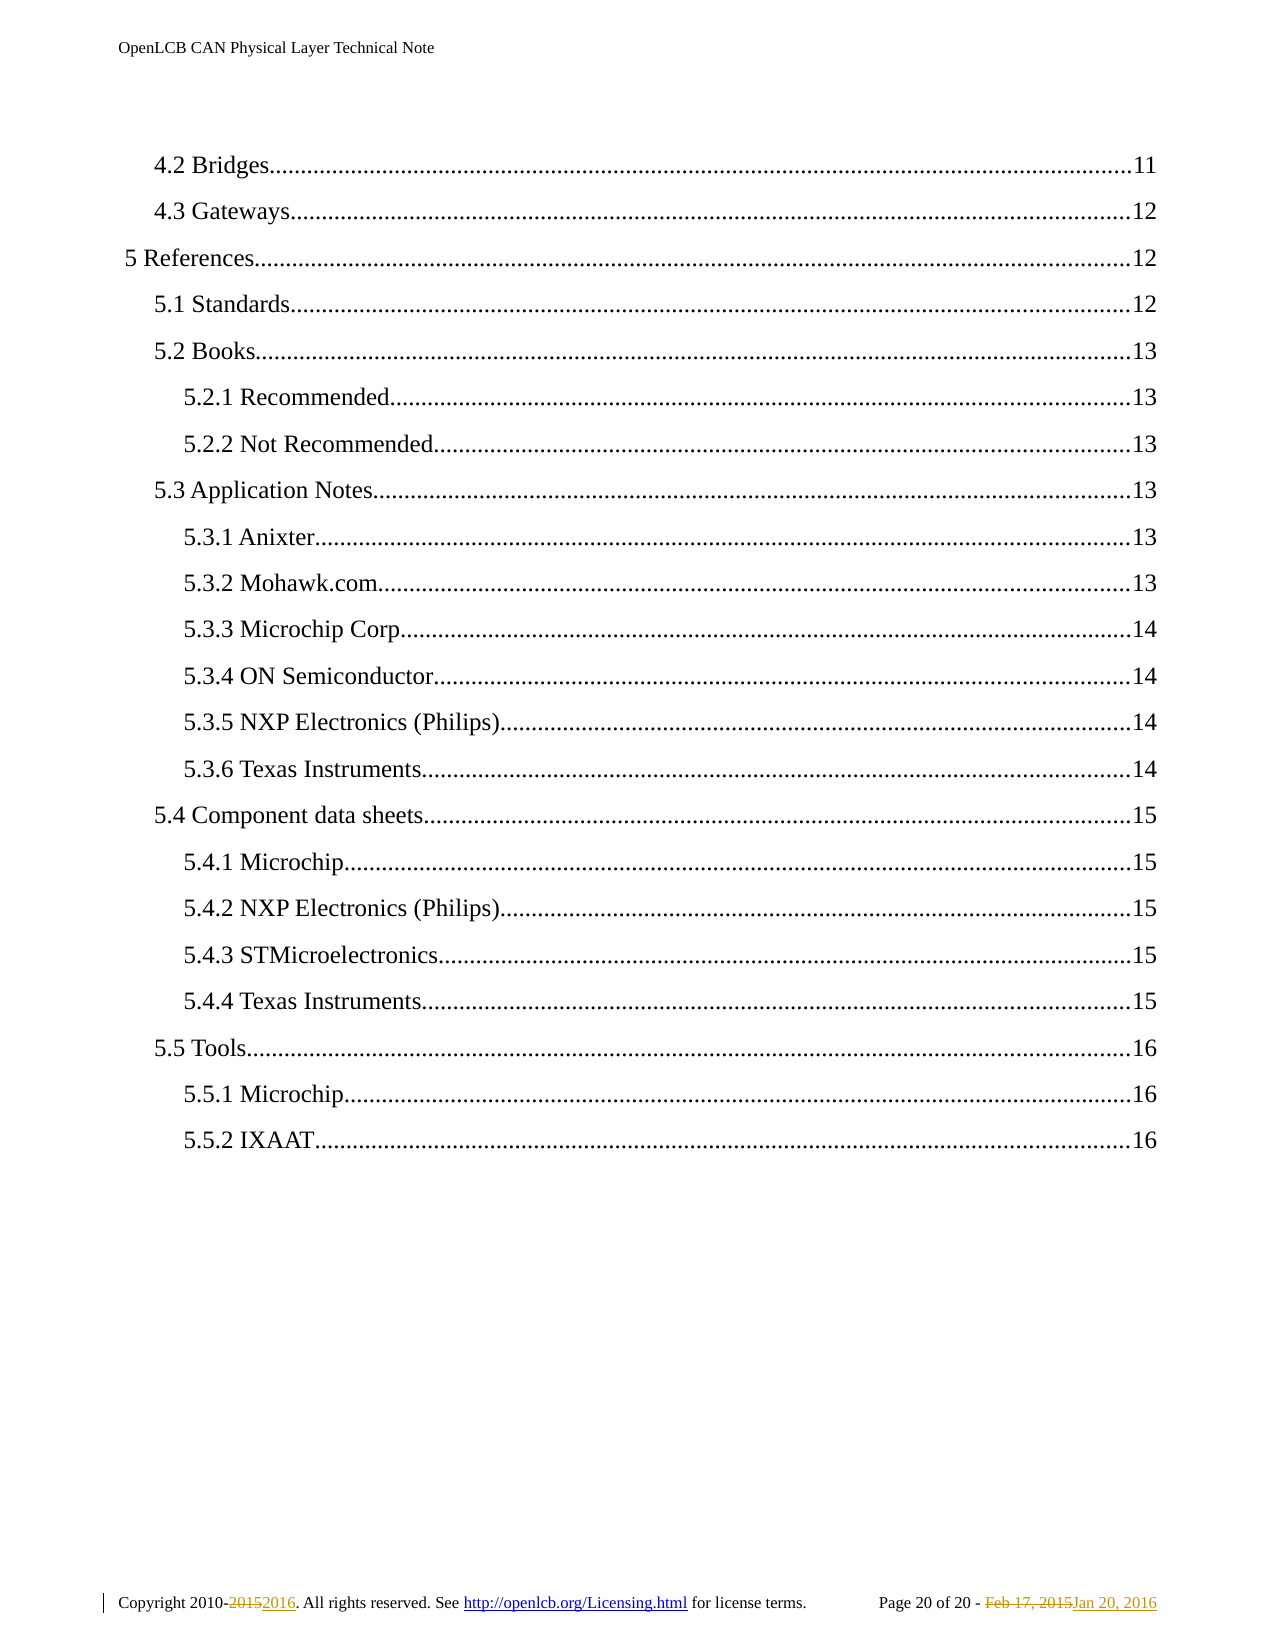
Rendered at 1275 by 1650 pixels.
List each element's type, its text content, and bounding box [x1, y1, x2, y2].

text 5.2.1 Recommended 13 [177, 382, 1157, 411]
text 4.3 Gateways 12 [148, 196, 1157, 225]
text 5 References 12 [118, 243, 1157, 272]
text 5.4.4 Texas Instruments 15 [177, 986, 1157, 1015]
text 5.3.5 NXP Electronics (Philips) 14 [177, 707, 1157, 736]
text 5.5.2 IXAAT 16 [177, 1126, 1157, 1154]
text 4.2 Bridges 11 [148, 150, 1157, 179]
text 5.4.2 NXP Electronics (Philips) 15 [177, 893, 1157, 922]
text 5.3.2 Mohawk.com 13 [177, 568, 1157, 597]
text 5.5.1 Microchip 16 [177, 1079, 1157, 1108]
text 5.4 Component data sheets 15 [148, 800, 1157, 829]
text 5.3.3 Microchip Corp 14 [177, 614, 1157, 643]
text 5.4.1 Microchip 15 [177, 847, 1157, 876]
text 5.2 Books 13 [148, 336, 1157, 364]
text 5.2.2 Not Recommended 13 [177, 429, 1157, 457]
text 5.3.1 Anixter 13 [177, 522, 1157, 550]
text 5.3.4 ON Semiconductor 14 [177, 661, 1157, 690]
text 5.3 Application Notes 13 [148, 475, 1157, 504]
text 5.4.3 STMicroelectronics 15 [177, 940, 1157, 968]
text 5.1 Standards 12 [148, 289, 1157, 318]
text 5.3.6 Texas Instruments 14 [177, 754, 1157, 783]
text 5.5 Tools 16 [148, 1033, 1157, 1061]
